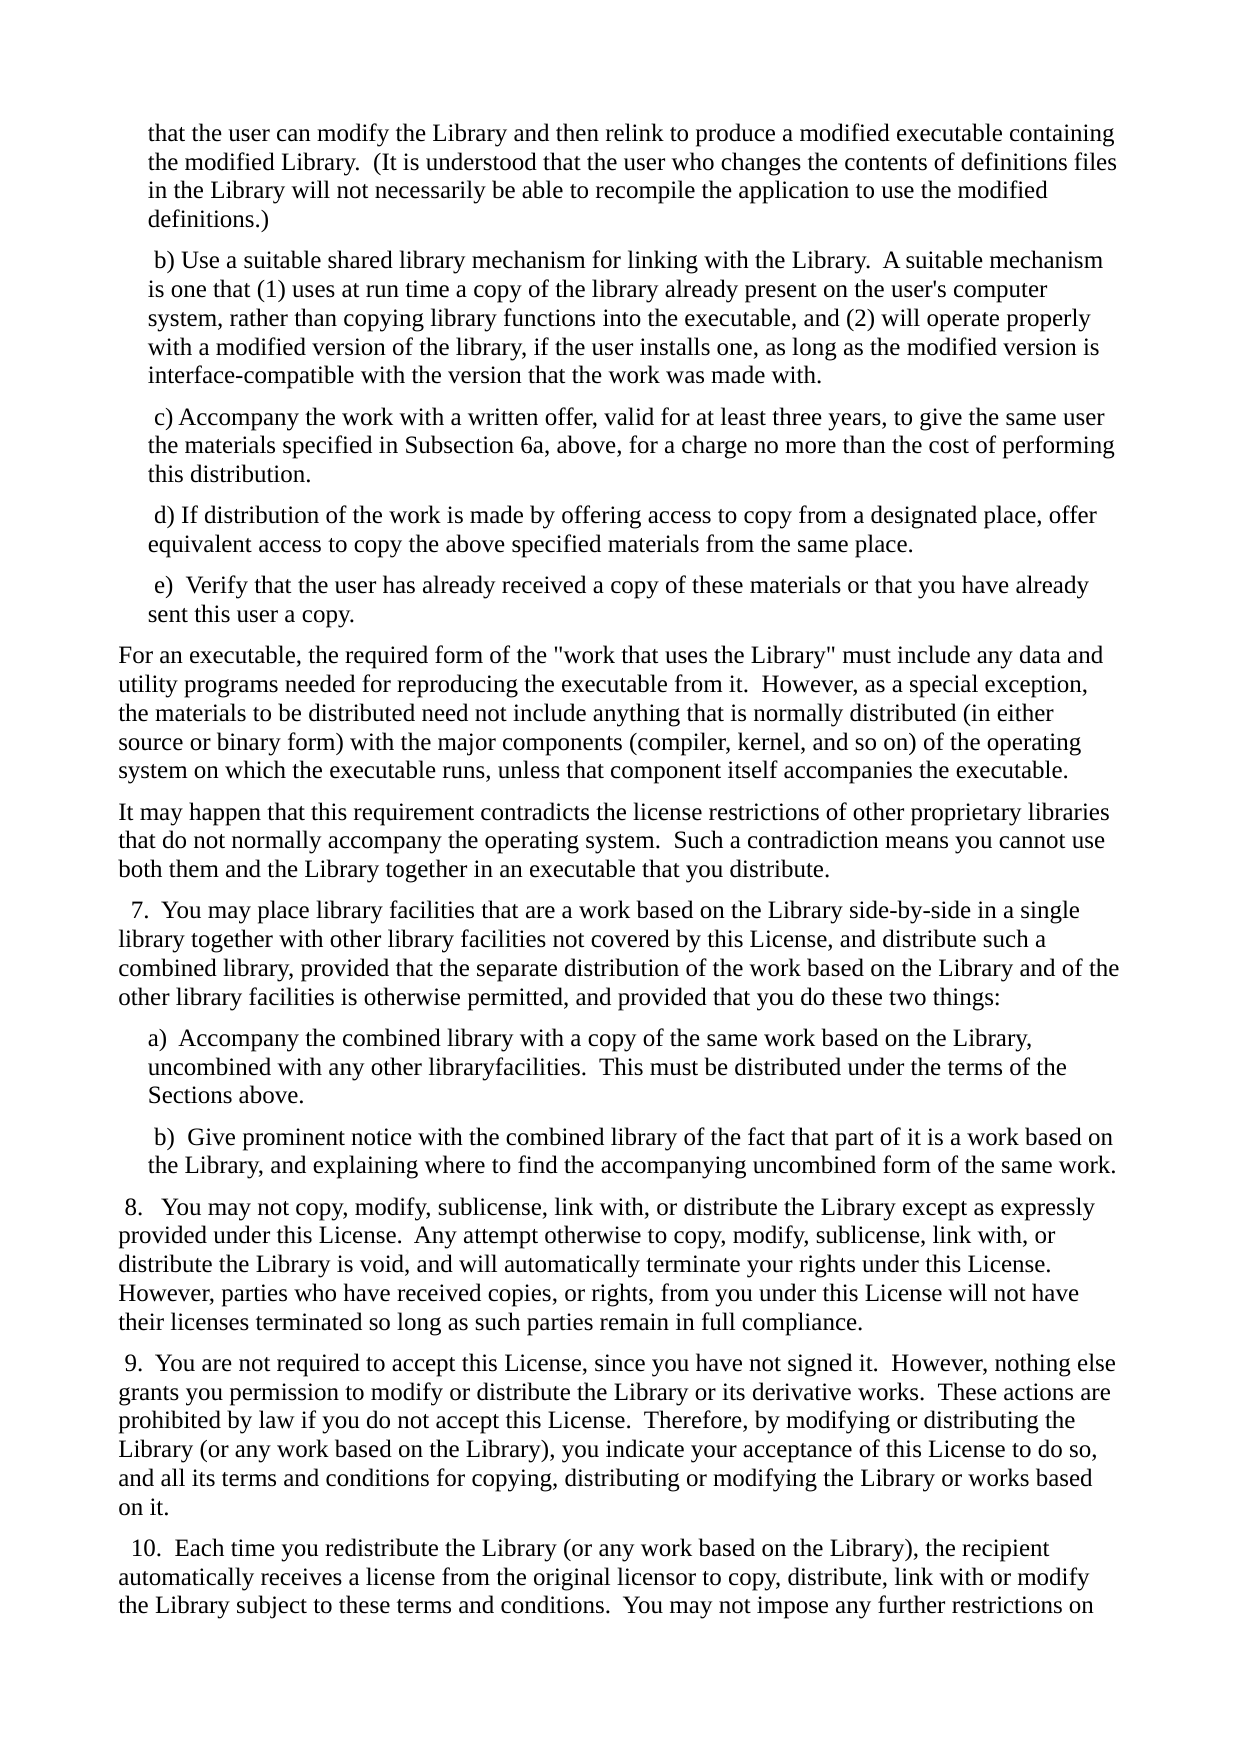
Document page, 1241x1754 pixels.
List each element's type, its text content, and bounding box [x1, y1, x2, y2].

text For an executable, the required form of the "work that uses the Library" must include any data and utility programs needed for reproducing the executable from it. However, as a special exception, the materials to be distributed need not include anything that is normally distributed (in either source or binary form) with the major components (compiler, kernel, and so on) of the operating system on which the executable runs, unless that component itself accompanies the executable. [118, 641, 1122, 784]
text e) Verify that the user has already received a copy of these materials or that you have already sent this user a copy. [148, 571, 1122, 628]
text 9. You are not required to accept this License, since you have not signed it. However, nothing else grants you permission to modify or distribute the Library or its derivative works. These actions are prohibited by law if you do not accept this License. Therefore, by modifying or distributing the Library (or any work based on the Library), you indicate your acceptance of this License to do so, and all its terms and conditions for copying, distributing or modifying the Library or works based on it. [118, 1348, 1122, 1521]
text b) Give prominent notice with the combined library of the fact that part of it is a work based on the Library, and explaining where to find the accompanying uncombined form of the same work. [148, 1122, 1122, 1179]
text b) Use a suitable shared library mechanism for linking with the Library. A suitable mechanism is one that (1) uses at run time a copy of the library already present on the user's computer system, rather than copying library functions into the executable, and (2) will operate properly with a modified version of the library, if the user installs one, as long as the modified version is interface-compatible with the version that the work was made with. [148, 246, 1122, 389]
text 7. You may place library facilities that are a work based on the Library side-by-side in a single library together with other library facilities not covered by this License, and distribute such a combined library, provided that the separate distribution of the work based on the Library and of the other library facilities is otherwise permitted, and provided that you do these two things: [118, 896, 1122, 1011]
text 10. Each time you redistribute the Library (or any work based on the Library), the recipient automatically receives a license from the original licensor to copy, distribute, link with or modify the Library subject to these terms and conditions. You may not impose any further restrictions on [118, 1533, 1122, 1619]
text a) Accompany the combined library with a copy of the same work based on the Library, uncombined with any other libraryfacilities. This must be distributed under the terms of the Sections above. [148, 1023, 1122, 1109]
text It may happen that this requirement contradicts the license restrictions of other proprietary libraries that do not normally accompany the operating system. Such a contradiction means you cannot use both them and the Library together in an executable that you distribute. [118, 797, 1122, 883]
text c) Accompany the work with a written offer, valid for at least three years, to give the same user the materials specified in Subsection 6a, above, for a charge no more than the cost of performing this distribution. [148, 402, 1122, 488]
text that the user can modify the Library and then relink to produce a modified executable containing the modified Library. (It is understood that the user who changes the contents of definitions files in the Library will not necessarily be able to recompile the application to use the modified definitions.) [148, 118, 1122, 233]
text d) If distribution of the work is made by offering access to copy from a designated place, offer equivalent access to copy the above specified materials from the same place. [148, 501, 1122, 558]
text 8. You may not copy, modify, sublicense, link with, or distribute the Library except as expressly provided under this License. Any attempt otherwise to copy, modify, sublicense, link with, or distribute the Library is void, and will automatically terminate your rights under this License. However, parties who have received copies, or rights, from you under this License will not have their licenses terminated so long as such parties remain in full compliance. [118, 1192, 1122, 1336]
